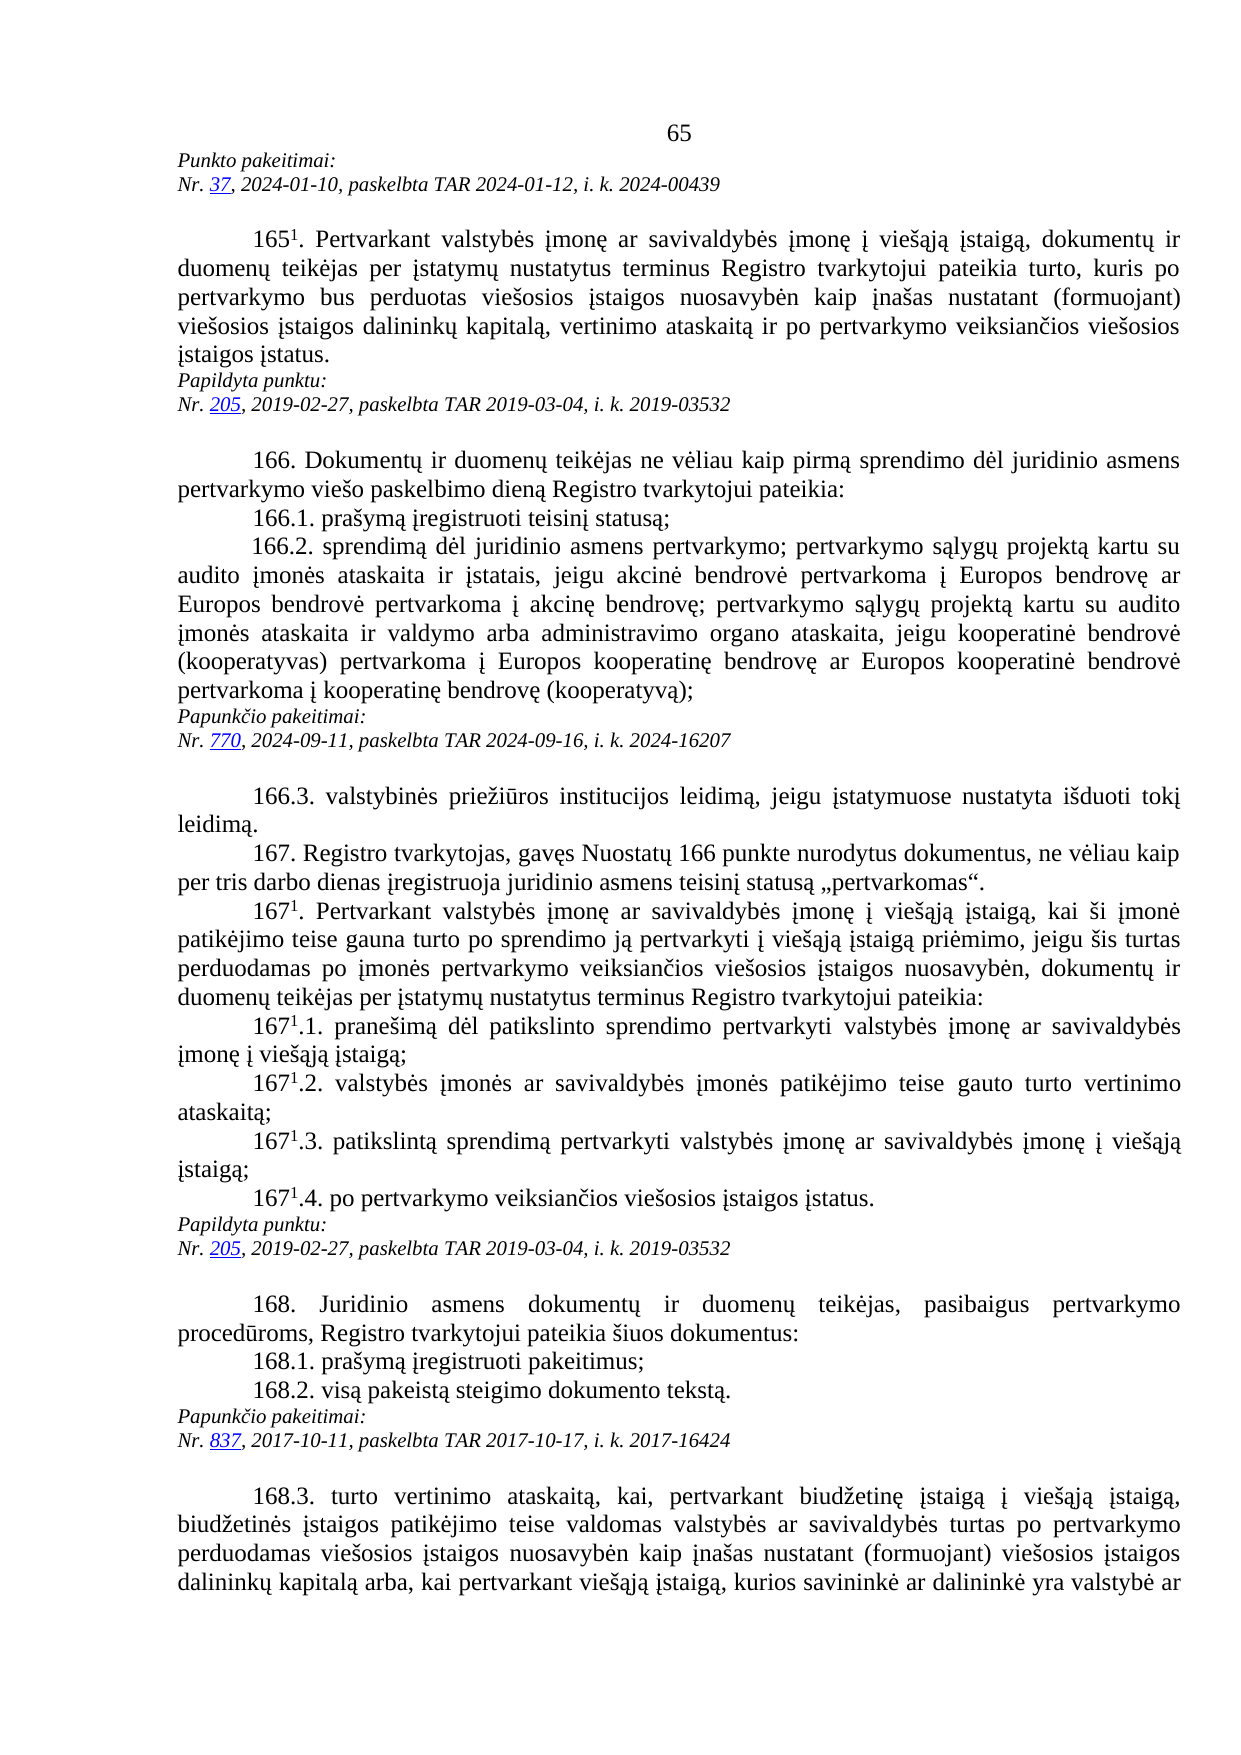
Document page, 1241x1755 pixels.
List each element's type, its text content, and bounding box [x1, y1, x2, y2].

text 1671. Pertvarkant valstybės įmonę ar savivaldybės įmonę į viešąją įstaigą, kai ši įmonė patikėjimo teise gauna turto po sprendimo ją pertvarkyti į viešąją įstaigą priėmimo, jeigu šis turtas perduodamas po įmonės pertvarkymo veiksiančios viešosios įstaigos nuosavybėn, dokumentų ir duomenų teikėjas per įstatymų nustatytus terminus Registro tvarkytojui pateikia: [177, 896, 1181, 1011]
text Papunkčio pakeitimai: [177, 704, 1181, 728]
text Papildyta punktu: [177, 1212, 1181, 1236]
text Papunkčio pakeitimai: [177, 1404, 1181, 1428]
text 166.2. sprendimą dėl juridinio asmens pertvarkymo; pertvarkymo sąlygų projektą kartu su audito įmonės ataskaita ir įstatais, jeigu akcinė bendrovė pertvarkoma į Europos bendrovę ar Europos bendrovė pertvarkoma į akcinę bendrovę; pertvarkymo sąlygų projektą kartu su audito įmonės ataskaita ir valdymo arba administravimo organo ataskaita, jeigu kooperatinė bendrovė (kooperatyvas) pertvarkoma į Europos kooperatinę bendrovę ar Europos kooperatinė bendrovė pertvarkoma į kooperatinę bendrovę (kooperatyvą); [177, 531, 1181, 704]
text 166.3. valstybinės priežiūros institucijos leidimą, jeigu įstatymuose nustatyta išduoti tokį leidimą. [177, 781, 1181, 838]
text 1671.4. po pertvarkymo veiksiančios viešosios įstaigos įstatus. [177, 1183, 1181, 1212]
text 1651. Pertvarkant valstybės įmonę ar savivaldybės įmonę į viešąją įstaigą, dokumentų ir duomenų teikėjas per įstatymų nustatytus terminus Registro tvarkytojui pateikia turto, kuris po pertvarkymo bus perduotas viešosios įstaigos nuosavybėn kaip įnašas nustatant (formuojant) viešosios įstaigos dalininkų kapitalą, vertinimo ataskaitą ir po pertvarkymo veiksiančios viešosios įstaigos įstatus. [177, 224, 1181, 368]
text Nr. 770, 2024-09-11, paskelbta TAR 2024-09-16, i. k. 2024-16207 [177, 728, 1181, 752]
text 167. Registro tvarkytojas, gavęs Nuostatų 166 punkte nurodytus dokumentus, ne vėliau kaip per tris darbo dienas įregistruoja juridinio asmens teisinį statusą „pertvarkomas“. [177, 838, 1181, 896]
text 1671.1. pranešimą dėl patikslinto sprendimo pertvarkyti valstybės įmonę ar savivaldybės įmonę į viešąją įstaigą; [177, 1011, 1181, 1068]
text Nr. 837, 2017-10-11, paskelbta TAR 2017-10-17, i. k. 2017-16424 [177, 1428, 1181, 1452]
text 168.3. turto vertinimo ataskaitą, kai, pertvarkant biudžetinę įstaigą į viešąją įstaigą, biudžetinės įstaigos patikėjimo teise valdomas valstybės ar savivaldybės turtas po pertvarkymo perduodamas viešosios įstaigos nuosavybėn kaip įnašas nustatant (formuojant) viešosios įstaigos dalininkų kapitalą arba, kai pertvarkant viešąją įstaigą, kurios savininkė ar dalininkė yra valstybė ar [177, 1481, 1181, 1596]
text 166. Dokumentų ir duomenų teikėjas ne vėliau kaip pirmą sprendimo dėl juridinio asmens pertvarkymo viešo paskelbimo dieną Registro tvarkytojui pateikia: [177, 445, 1181, 503]
text 1671.2. valstybės įmonės ar savivaldybės įmonės patikėjimo teise gauto turto vertinimo ataskaitą; [177, 1068, 1181, 1126]
text 1671.3. patikslintą sprendimą pertvarkyti valstybės įmonę ar savivaldybės įmonę į viešąją įstaigą; [177, 1126, 1181, 1183]
text 168.1. prašymą įregistruoti pakeitimus; [177, 1346, 1181, 1375]
text Papildyta punktu: [177, 368, 1181, 392]
text Nr. 37, 2024-01-10, paskelbta TAR 2024-01-12, i. k. 2024-00439 [177, 172, 1181, 196]
text 168.2. visą pakeistą steigimo dokumento tekstą. [177, 1375, 1181, 1404]
text Nr. 205, 2019-02-27, paskelbta TAR 2019-03-04, i. k. 2019-03532 [177, 1236, 1181, 1260]
text 168. Juridinio asmens dokumentų ir duomenų teikėjas, pasibaigus pertvarkymo procedūroms, Registro tvarkytojui pateikia šiuos dokumentus: [177, 1289, 1181, 1346]
text Punkto pakeitimai: [177, 148, 1181, 172]
text Nr. 205, 2019-02-27, paskelbta TAR 2019-03-04, i. k. 2019-03532 [177, 392, 1181, 416]
text 166.1. prašymą įregistruoti teisinį statusą; [177, 503, 1181, 531]
